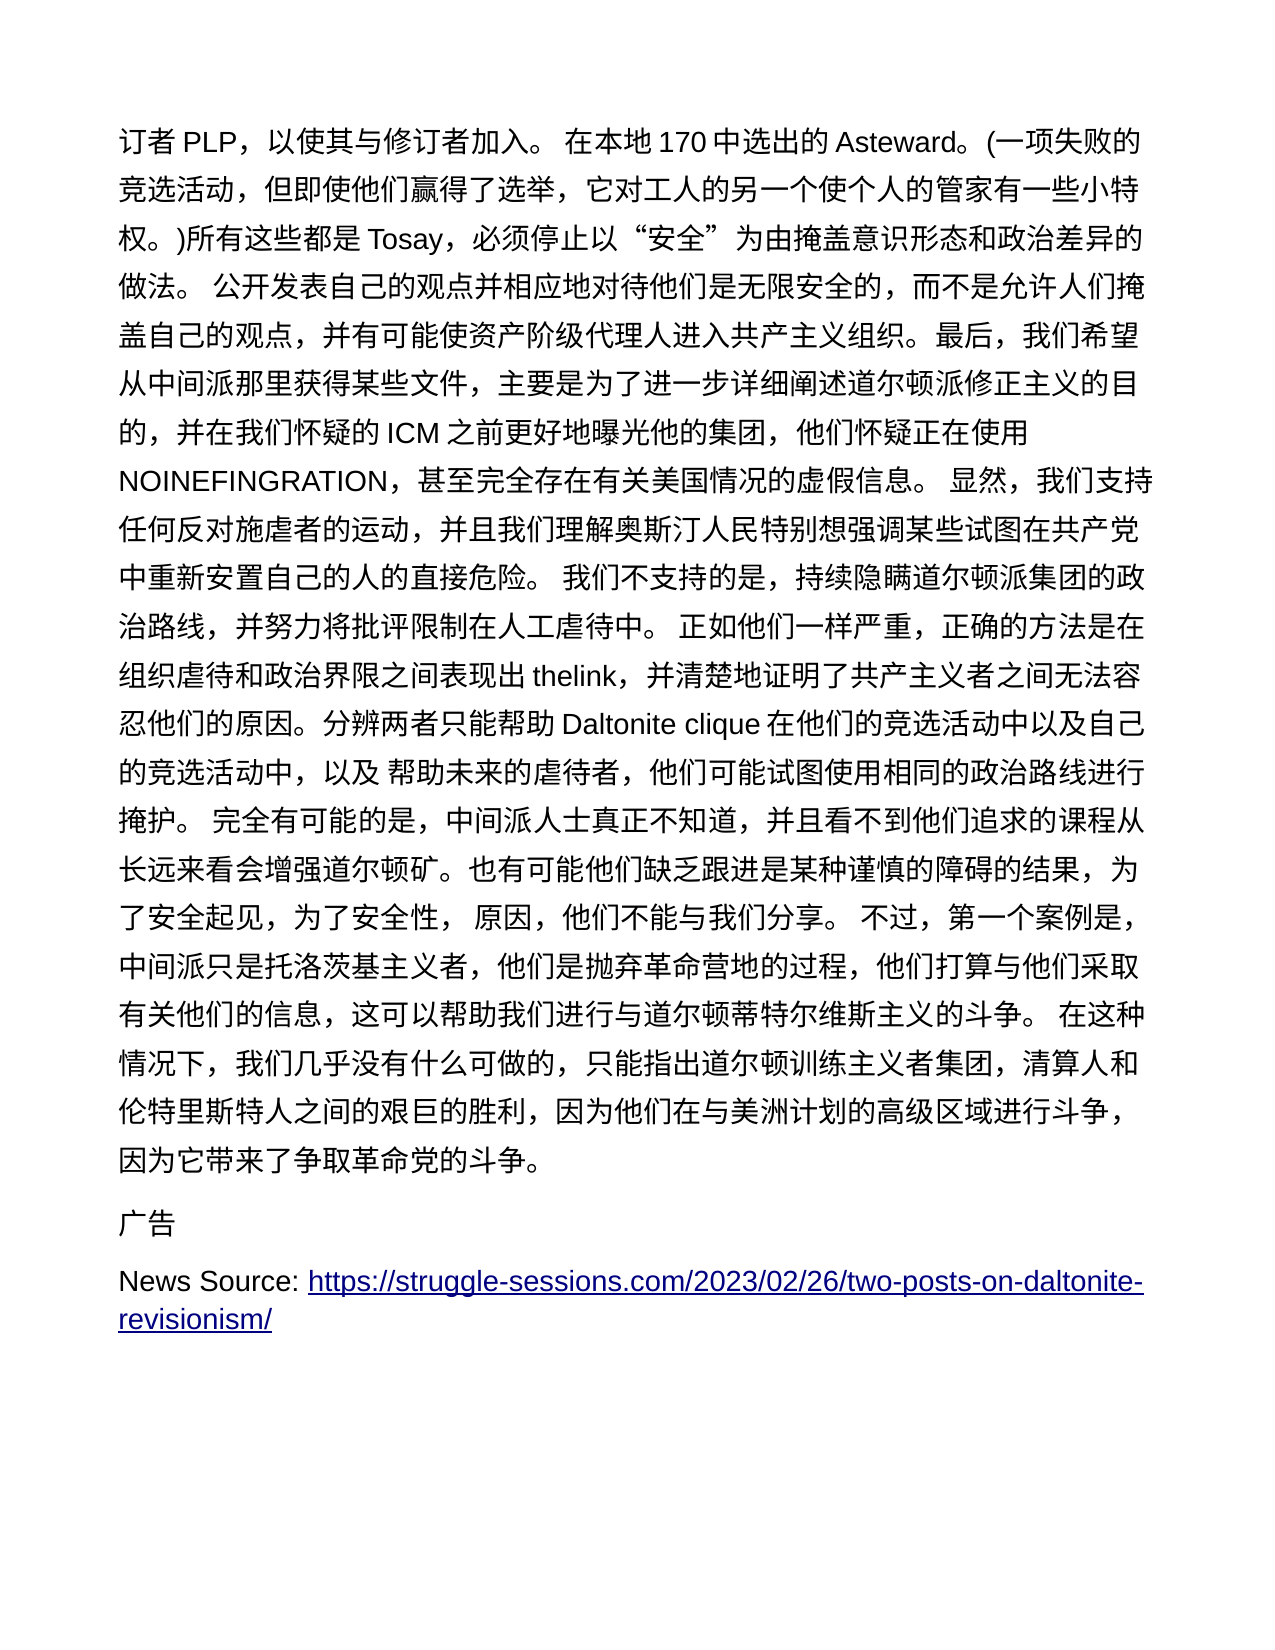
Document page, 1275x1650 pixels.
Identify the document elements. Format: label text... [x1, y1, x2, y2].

text 订者PLP，以使其与修订者加入。 在本地170中选出的Asteward。(一项失败的竞选活动，但即使他们赢得了选举，它对工人的另一个使个人的管家有一些小特权。)所有这些都是Tosay，必须停止以“安全”为由掩盖意识形态和政治差异的做法。 公开发表自己的观点并相应地对待他们是无限安全的，而不是允许人们掩盖自己的观点，并有可能使资产阶级代理人进入共产主义组织。最后，我们希望从中间派那里获得某些文件，主要是为了进一步详细阐述道尔顿派修正主义的目的，并在我们怀疑的ICM之前更好地曝光他的集团，他们怀疑正在使用NOINEFINGRATION，甚至完全存在有关美国情况的虚假信息。 显然，我们支持任何反对施虐者的运动，并且我们理解奥斯汀人民特别想强调某些试图在共产党中重新安置自己的人的直接危险。 我们不支持的是，持续隐瞒道尔顿派集团的政治路线，并努力将批评限制在人工虐待中。 正如他们一样严重，正确的方法是在组织虐待和政治界限之间表现出thelink，并清楚地证明了共产主义者之间无法容忍他们的原因。分辨两者只能帮助Daltonite clique在他们的竞选活动中以及自己的竞选活动中，以及 帮助未来的虐待者，他们可能试图使用相同的政治路线进行掩护。 完全有可能的是，中间派人士真正不知道，并且看不到他们追求的课程从长远来看会增强道尔顿矿。也有可能他们缺乏跟进是某种谨慎的障碍的结果，为了安全起见，为了安全性， 原因，他们不能与我们分享。 不过，第一个案例是，中间派只是托洛茨基主义者，他们是抛弃革命营地的过程，他们打算与他们采取有关他们的信息，这可以帮助我们进行与道尔顿蒂特尔维斯主义的斗争。 在这种情况下，我们几乎没有什么可做的，只能指出道尔顿训练主义者集团，清算人和伦特里斯特人之间的艰巨的胜利，因为他们在与美洲计划的高级区域进行斗争，因为它带来了争取革命党的斗争。 [118, 118, 1157, 1180]
text 广告 [118, 1201, 1157, 1243]
text News Source: https://struggle-sessions.com/2023/02/26/two-posts-on-daltonite-revisionism/ [118, 1264, 1157, 1336]
